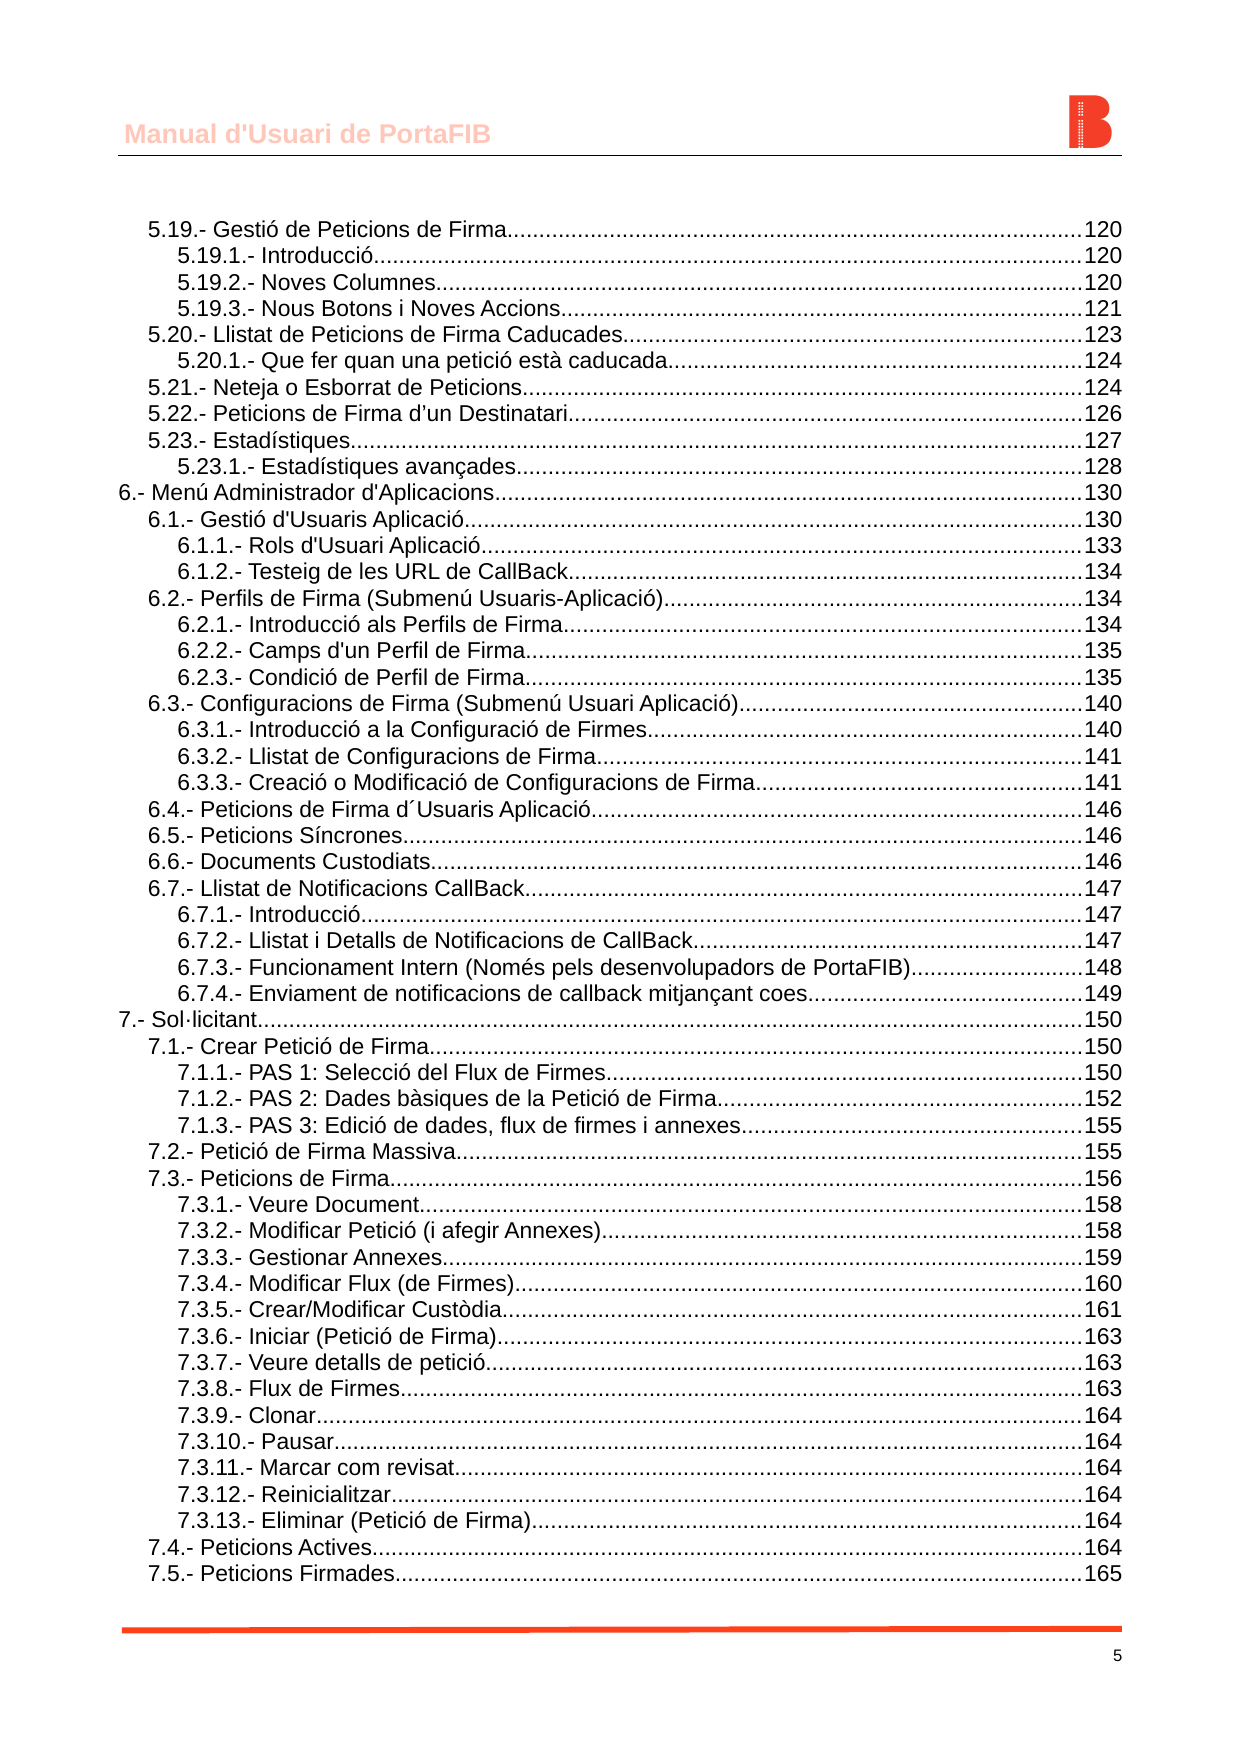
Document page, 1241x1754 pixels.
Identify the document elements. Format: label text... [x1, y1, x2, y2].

text 7.3.8.- Flux de Firmes 163 [177, 1375, 1122, 1402]
text 5.20.- Llistat de Peticions de Firma Caducades 123 [148, 321, 1122, 347]
text 6.3.2.- Llistat de Configuracions de Firma 141 [177, 743, 1122, 769]
text 7.3.7.- Veure detalls de petició 163 [177, 1349, 1122, 1375]
text 7.5.- Peticions Firmades 165 [148, 1560, 1122, 1586]
text 5.23.- Estadístiques 127 [148, 427, 1122, 453]
text 6.2.- Perfils de Firma (Submenú Usuaris-Aplicació) 134 [148, 585, 1122, 611]
text 6.7.3.- Funcionament Intern (Només pels desenvolupadors de PortaFIB) 148 [177, 954, 1122, 980]
text 7.3.12.- Reinicialitzar 164 [177, 1481, 1122, 1507]
text 7.3.2.- Modificar Petició (i afegir Annexes) 158 [177, 1217, 1122, 1243]
text 6.7.- Llistat de Notificacions CallBack 147 [148, 874, 1122, 901]
text 6.5.- Peticions Síncrones 146 [148, 822, 1122, 848]
text 7.1.3.- PAS 3: Edició de dades, flux de firmes i annexes 155 [177, 1112, 1122, 1138]
text 5.19.3.- Nous Botons i Noves Accions 121 [177, 295, 1122, 321]
text 7.3.13.- Eliminar (Petició de Firma) 164 [177, 1507, 1122, 1533]
text 5.22.- Peticions de Firma d’un Destinatari 126 [148, 400, 1122, 427]
text 7.- Sol·licitant 150 [118, 1006, 1122, 1033]
text 7.2.- Petició de Firma Massiva 155 [148, 1138, 1122, 1164]
text 5.19.2.- Noves Columnes 120 [177, 268, 1122, 295]
text 7.3.- Peticions de Firma 156 [148, 1164, 1122, 1191]
text 7.3.6.- Iniciar (Petició de Firma) 163 [177, 1323, 1122, 1349]
text 6.3.3.- Creació o Modificació de Configuracions de Firma 141 [177, 769, 1122, 796]
text 6.6.- Documents Custodiats 146 [148, 848, 1122, 874]
text 6.7.1.- Introducció 147 [177, 901, 1122, 927]
text 7.3.10.- Pausar 164 [177, 1428, 1122, 1454]
text 6.2.3.- Condició de Perfil de Firma 135 [177, 664, 1122, 690]
text 6.4.- Peticions de Firma d´Usuaris Aplicació 146 [148, 796, 1122, 822]
text 5.21.- Neteja o Esborrat de Peticions 124 [148, 374, 1122, 400]
text 6.1.1.- Rols d'Usuari Aplicació 133 [177, 532, 1122, 558]
text 7.3.3.- Gestionar Annexes 159 [177, 1243, 1122, 1270]
text 6.3.- Configuracions de Firma (Submenú Usuari Aplicació) 140 [148, 690, 1122, 716]
text 6.2.2.- Camps d'un Perfil de Firma 135 [177, 637, 1122, 664]
text 6.3.1.- Introducció a la Configuració de Firmes 140 [177, 716, 1122, 743]
text 6.7.2.- Llistat i Detalls de Notificacions de CallBack 147 [177, 927, 1122, 954]
text 5.20.1.- Que fer quan una petició està caducada 124 [177, 347, 1122, 374]
text 5.23.1.- Estadístiques avançades 128 [177, 453, 1122, 479]
text 7.1.2.- PAS 2: Dades bàsiques de la Petició de Firma 152 [177, 1085, 1122, 1112]
text 7.3.11.- Marcar com revisat 164 [177, 1454, 1122, 1481]
text 5.19.1.- Introducció 120 [177, 242, 1122, 268]
text 6.1.2.- Testeig de les URL de CallBack 134 [177, 558, 1122, 585]
text 6.- Menú Administrador d'Aplicacions 130 [118, 479, 1122, 506]
text 6.1.- Gestió d'Usuaris Aplicació 130 [148, 506, 1122, 532]
text 6.2.1.- Introducció als Perfils de Firma 134 [177, 611, 1122, 637]
picture [1063, 94, 1117, 150]
text 7.1.- Crear Petició de Firma 150 [148, 1033, 1122, 1059]
text 7.3.5.- Crear/Modificar Custòdia 161 [177, 1296, 1122, 1323]
text 7.3.1.- Veure Document 158 [177, 1191, 1122, 1217]
text 7.3.9.- Clonar 164 [177, 1402, 1122, 1428]
text 6.7.4.- Enviament de notificacions de callback mitjançant coes 149 [177, 980, 1122, 1006]
text 5.19.- Gestió de Peticions de Firma 120 [148, 216, 1122, 242]
text 7.4.- Peticions Actives 164 [148, 1533, 1122, 1560]
text 7.3.4.- Modificar Flux (de Firmes) 160 [177, 1270, 1122, 1296]
text 7.1.1.- PAS 1: Selecció del Flux de Firmes 150 [177, 1059, 1122, 1085]
